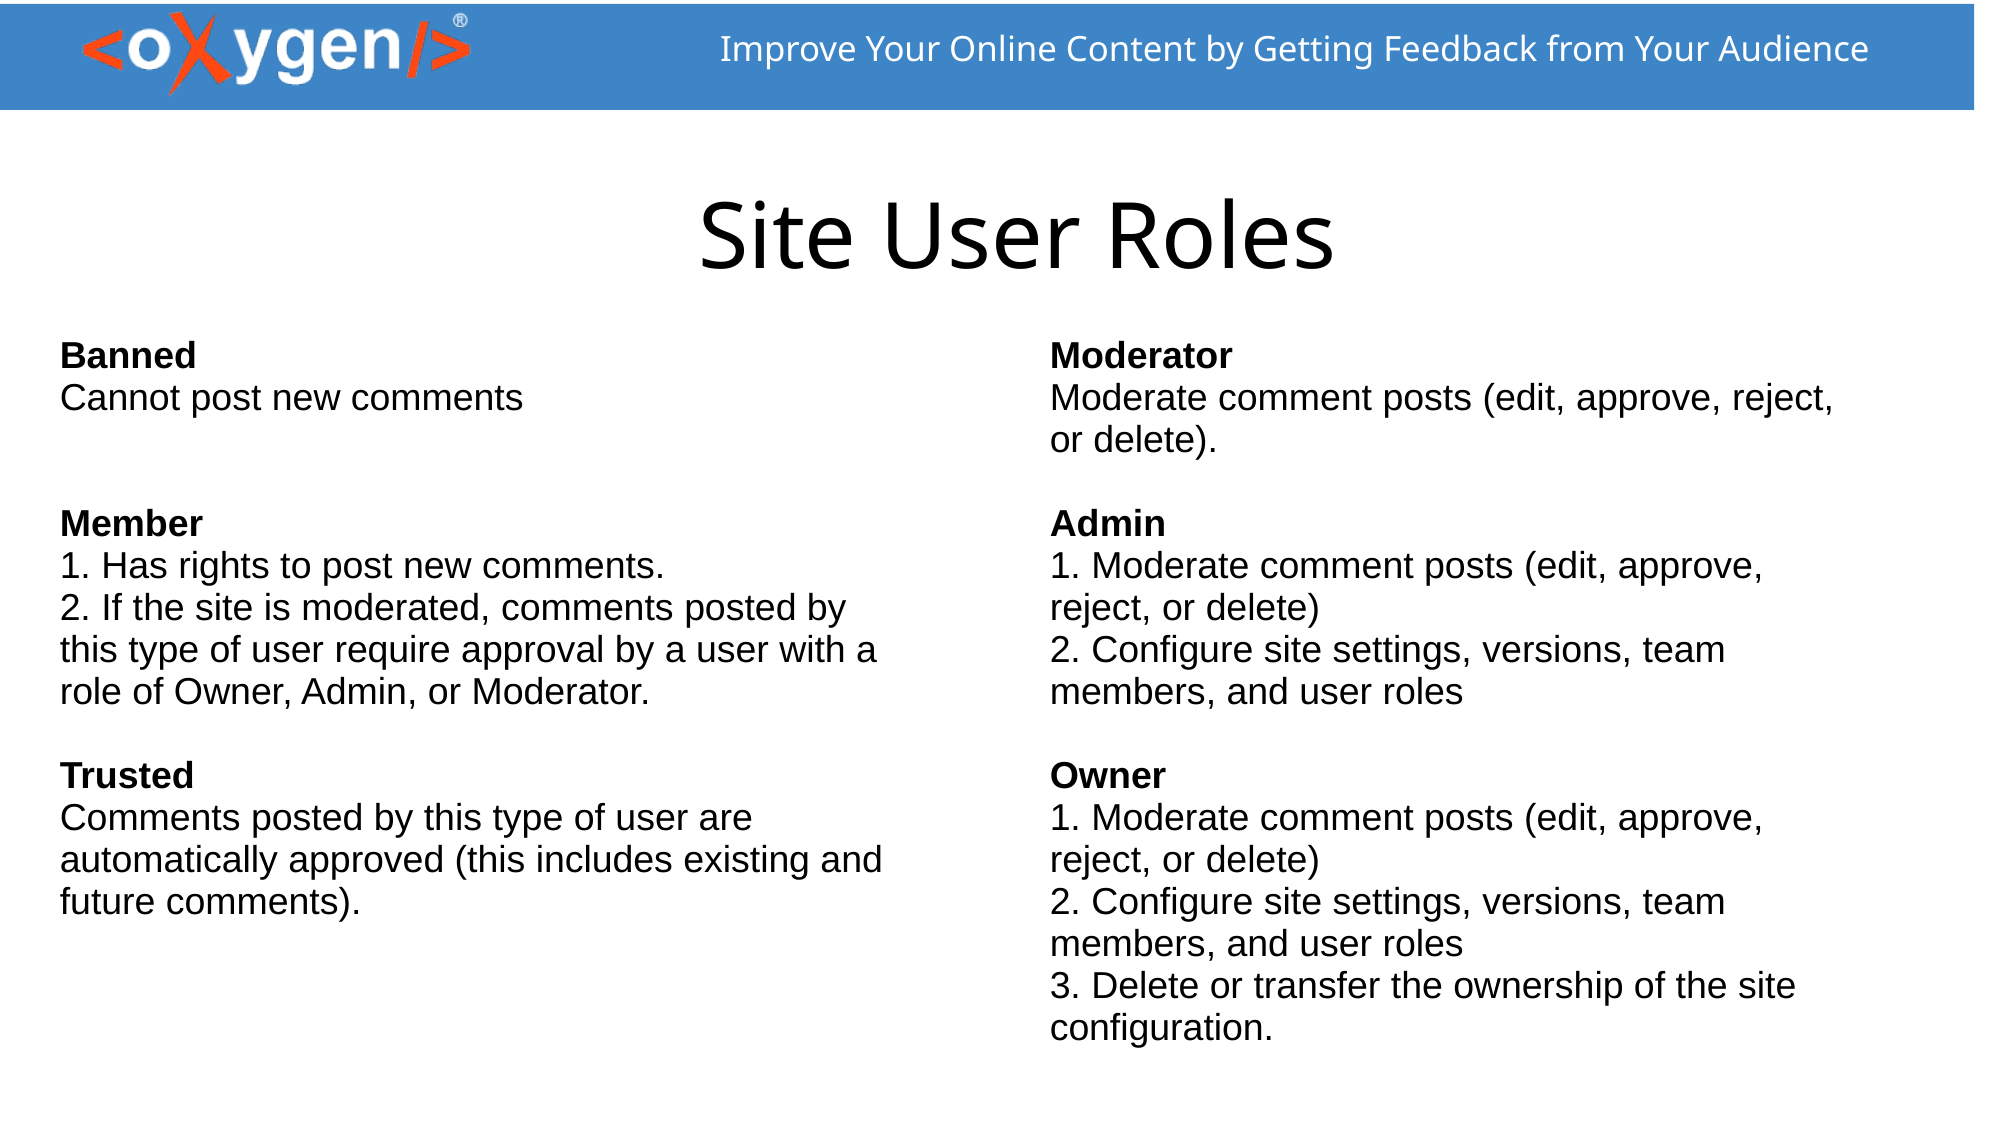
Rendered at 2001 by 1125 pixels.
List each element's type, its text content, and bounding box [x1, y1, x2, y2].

picture [75, 0, 488, 106]
text_box Moderator Moderate comment posts (edit, approve, reject, or delete). Admin 1. Moderate comment posts (edit, approve, reject, or delete) 2. Configure site settings, versions, team members, and user roles Owner 1. Moderate comment posts (edit, approve, reject, or delete) 2. Configure site settings, versions, team members, and user roles 3. Delete or transfer the ownership of the site configuration. [1035, 327, 1891, 1125]
title Site User Roles [99, 139, 1900, 328]
text_box Banned Cannot post new comments Member 1. Has rights to post new comments. 2. If the site is moderated, comments posted by this type of user require approval by a user with a role of Owner, Admin, or Moderator. Trusted Comments posted by this type of user are automatically approved (this includes existing and future comments). [45, 327, 901, 1013]
